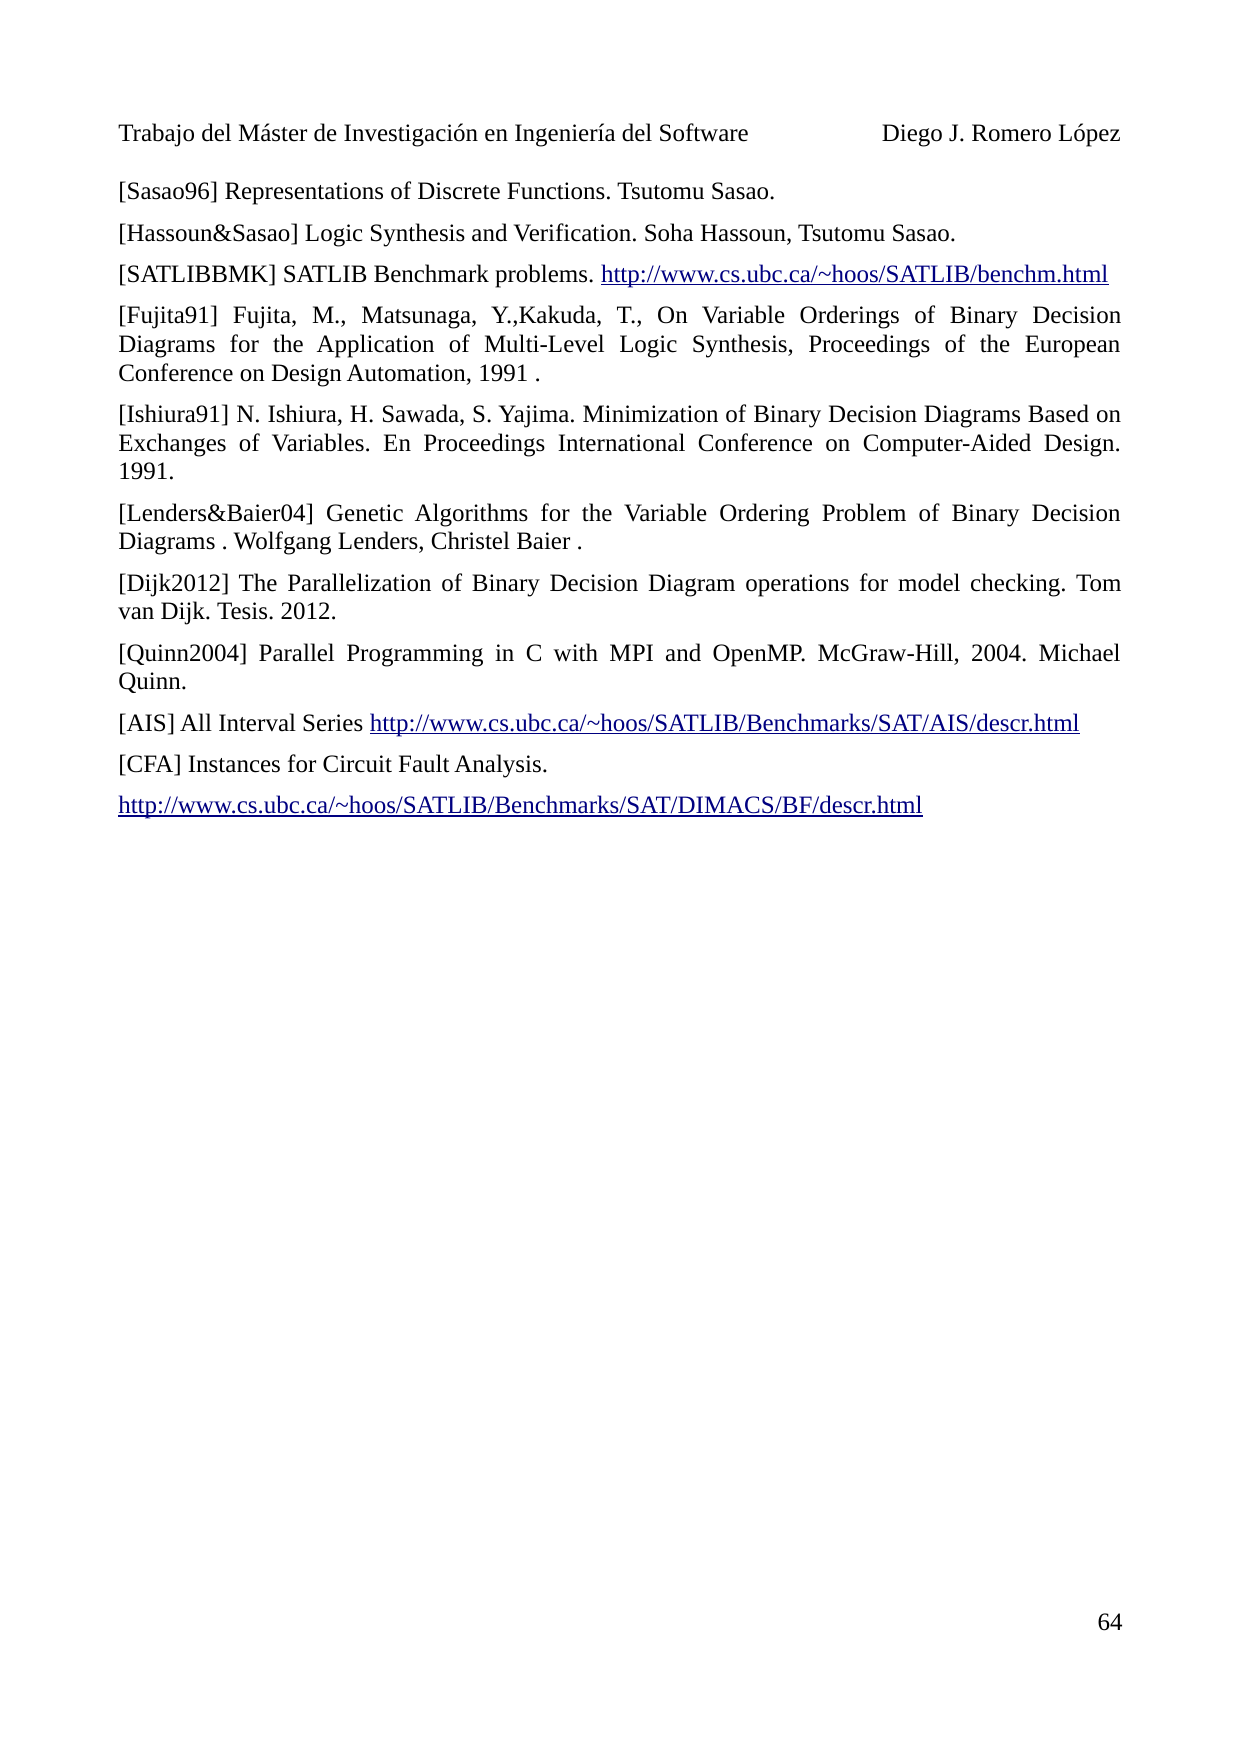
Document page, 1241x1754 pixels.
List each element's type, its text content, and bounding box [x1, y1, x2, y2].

text [Hassoun&Sasao] Logic Synthesis and Verification. Soha Hassoun, Tsutomu Sasao. [118, 218, 1122, 246]
text [CFA] Instances for Circuit Fault Analysis. [118, 749, 1122, 778]
text [Quinn2004] Parallel Programming in C with MPI and OpenMP. McGraw-Hill, 2004. Michael Quinn. [118, 638, 1122, 695]
text http://www.cs.ubc.ca/~hoos/SATLIB/Benchmarks/SAT/DIMACS/BF/descr.html [118, 790, 1122, 819]
text [Lenders&Baier04] Genetic Algorithms for the Variable Ordering Problem of Binary Decision Diagrams . Wolfgang Lenders, Christel Baier . [118, 498, 1122, 555]
text [Sasao96] Representations of Discrete Functions. Tsutomu Sasao. [118, 176, 1122, 205]
text [Ishiura91] N. Ishiura, H. Sawada, S. Yajima. Minimization of Binary Decision Diagrams Based on Exchanges of Variables. En Proceedings International Conference on Computer-Aided Design. 1991. [118, 399, 1122, 485]
text [Fujita91] Fujita, M., Matsunaga, Y.,Kakuda, T., On Variable Orderings of Binary Decision Diagrams for the Application of Multi-Level Logic Synthesis, Proceedings of the European Conference on Design Automation, 1991 . [118, 300, 1122, 386]
text [AIS] All Interval Series http://www.cs.ubc.ca/~hoos/SATLIB/Benchmarks/SAT/AIS/descr.html [118, 708, 1122, 736]
text [Dijk2012] The Parallelization of Binary Decision Diagram operations for model checking. Tom van Dijk. Tesis. 2012. [118, 568, 1122, 625]
text [SATLIBBMK] SATLIB Benchmark problems. http://www.cs.ubc.ca/~hoos/SATLIB/benchm.html [118, 259, 1122, 288]
